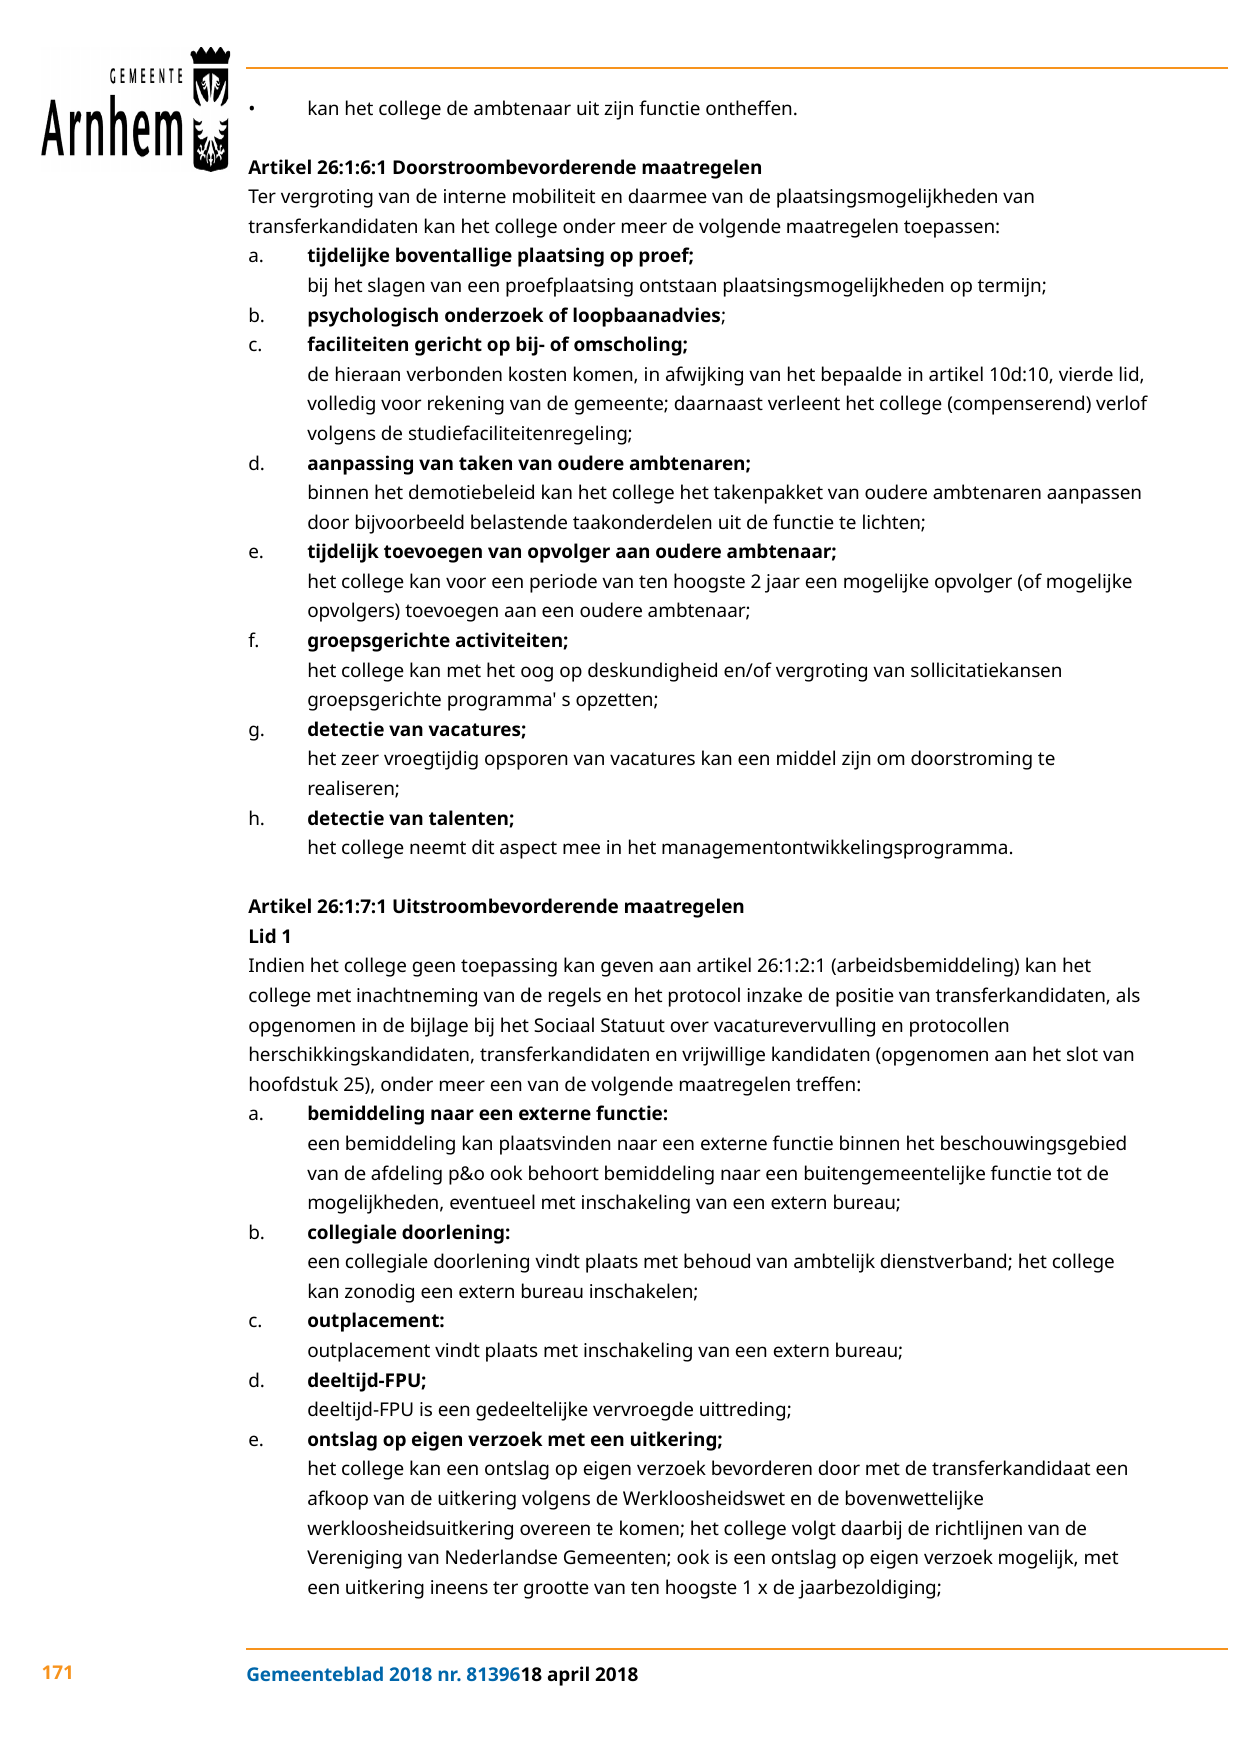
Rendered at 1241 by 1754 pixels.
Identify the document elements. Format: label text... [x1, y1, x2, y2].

list het college neemt dit aspect mee in het managementontwikkelingsprogramma. [248, 834, 1152, 860]
text Artikel 26:1:7:1 Uitstroombevorderende maatregelen [248, 893, 1152, 919]
text Lid 1 [248, 923, 1152, 949]
list detectie van talenten; [248, 805, 1152, 831]
list outplacement vindt plaats met inschakeling van een extern bureau; [248, 1337, 1152, 1363]
text Artikel 26:1:6:1 Doorstroombevorderende maatregelen [248, 154, 1152, 180]
list de hieraan verbonden kosten komen, in afwijking van het bepaalde in artikel 10d:10, vierde lid, volledig voor rekening van de gemeente; daarnaast verleent het college (compenserend) verlof volgens de studiefaciliteitenregeling; [248, 361, 1152, 446]
picture [41, 47, 231, 172]
list het college kan met het oog op deskundigheid en/of vergroting van sollicitatiekansen groepsgerichte programma' s opzetten; [248, 657, 1152, 712]
list outplacement: [248, 1308, 1152, 1333]
text Ter vergroting van de interne mobiliteit en daarmee van de plaatsingsmogelijkheden van transferkandidaten kan het college onder meer de volgende maatregelen toepassen: [248, 183, 1152, 239]
list tijdelijk toevoegen van opvolger aan oudere ambtenaar; [248, 538, 1152, 564]
list deeltijd-FPU; [248, 1367, 1152, 1393]
list het college kan een ontslag op eigen verzoek bevorderen door met de transferkandidaat een afkoop van de uitkering volgens de Werkloosheidswet en de bovenwettelijke werkloosheidsuitkering overeen te komen; het college volgt daarbij de richtlijnen van de Vereniging van Nederlandse Gemeenten; ook is een ontslag op eigen verzoek mogelijk, met een uitkering ineens ter grootte van ten hoogste 1 x de jaarbezoldiging; [248, 1456, 1152, 1600]
list binnen het demotiebeleid kan het college het takenpakket van oudere ambtenaren aanpassen door bijvoorbeeld belastende taakonderdelen uit de functie te lichten; [248, 479, 1152, 535]
list detectie van vacatures; [248, 716, 1152, 742]
list aanpassing van taken van oudere ambtenaren; [248, 450, 1152, 476]
list kan het college de ambtenaar uit zijn functie ontheffen. [248, 95, 1152, 121]
list psychologisch onderzoek of loopbaanadvies; [248, 302, 1152, 328]
list een bemiddeling kan plaatsvinden naar een externe functie binnen het beschouwingsgebied van de afdeling p&o ook behoort bemiddeling naar een buitengemeentelijke functie tot de mogelijkheden, eventueel met inschakeling van een extern bureau; [248, 1130, 1152, 1215]
list bij het slagen van een proefplaatsing ontstaan plaatsingsmogelijkheden op termijn; [248, 272, 1152, 298]
list tijdelijke boventallige plaatsing op proef; [248, 243, 1152, 268]
list groepsgerichte activiteiten; [248, 627, 1152, 653]
text Indien het college geen toepassing kan geven aan artikel 26:1:2:1 (arbeidsbemiddeling) kan het college met inachtneming van de regels en het protocol inzake de positie van transferkandidaten, als opgenomen in de bijlage bij het Sociaal Statuut over vacaturevervulling en protocollen herschikkingskandidaten, transferkandidaten en vrijwillige kandidaten (opgenomen aan het slot van hoofdstuk 25), onder meer een van de volgende maatregelen treffen: [248, 953, 1152, 1097]
list faciliteiten gericht op bij- of omscholing; [248, 331, 1152, 357]
list een collegiale doorlening vindt plaats met behoud van ambtelijk dienstverband; het college kan zonodig een extern bureau inschakelen; [248, 1248, 1152, 1304]
list het college kan voor een periode van ten hoogste 2 jaar een mogelijke opvolger (of mogelijke opvolgers) toevoegen aan een oudere ambtenaar; [248, 568, 1152, 623]
list collegiale doorlening: [248, 1219, 1152, 1245]
list ontslag op eigen verzoek met een uitkering; [248, 1426, 1152, 1452]
list deeltijd-FPU is een gedeeltelijke vervroegde uittreding; [248, 1396, 1152, 1422]
list het zeer vroegtijdig opsporen van vacatures kan een middel zijn om doorstroming te realiseren; [248, 746, 1152, 801]
list bemiddeling naar een externe functie: [248, 1101, 1152, 1126]
